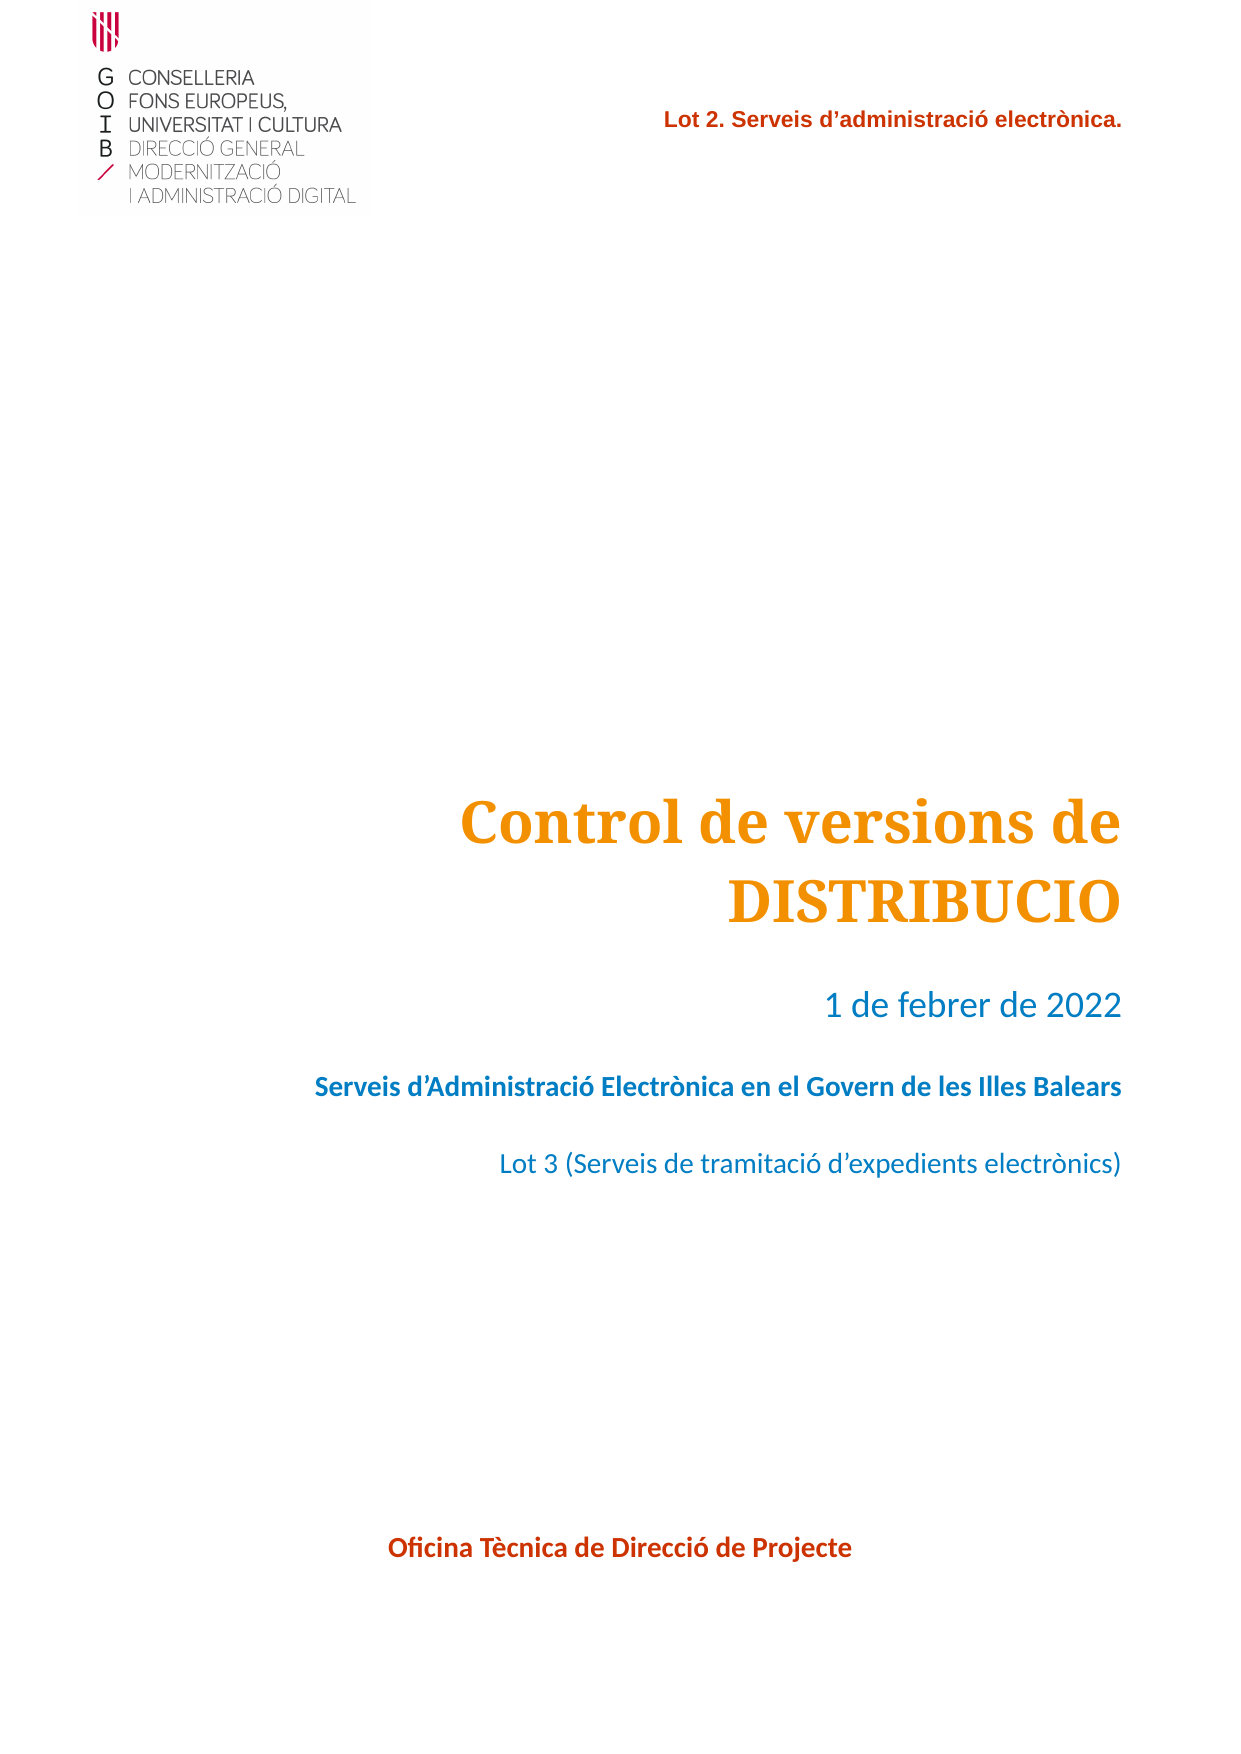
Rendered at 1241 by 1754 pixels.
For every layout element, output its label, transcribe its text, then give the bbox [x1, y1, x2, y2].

text 1 de febrer de 2022 [118, 981, 1122, 1027]
text Serveis d’Administració Electrònica en el Govern de les Illes Balears [118, 1068, 1122, 1103]
text Control de versions de DISTRIBUCIO [118, 781, 1122, 939]
text Oficina Tècnica de Direcció de Projecte [118, 1529, 1122, 1565]
picture [77, 0, 371, 216]
text Lot 3 (Serveis de tramitació d’expedients electrònics) [118, 1145, 1122, 1180]
